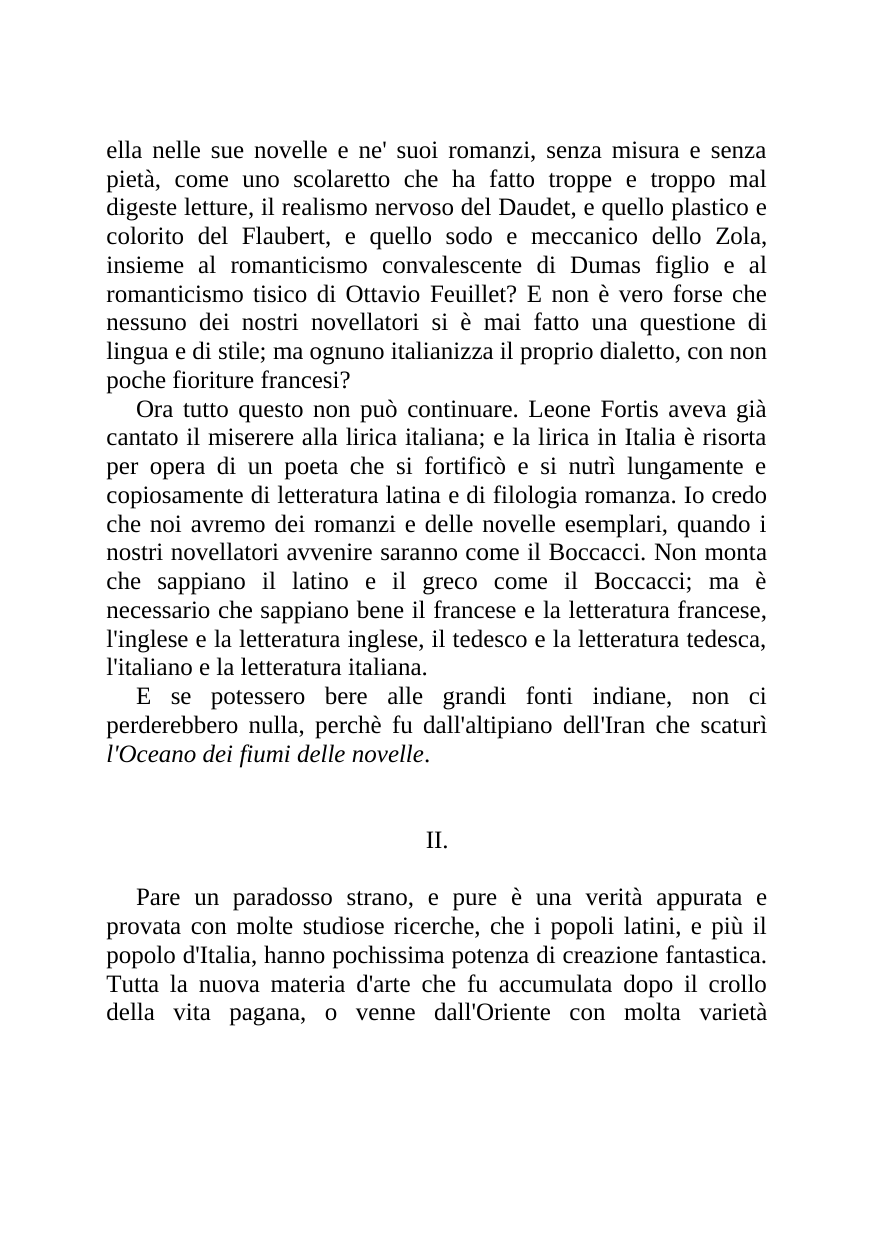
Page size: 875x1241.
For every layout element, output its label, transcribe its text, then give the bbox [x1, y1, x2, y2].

text Ora tutto questo non può continuare. Leone Fortis aveva già cantato il miserere alla lirica italiana; e la lirica in Italia è risorta per opera di un poeta che si fortificò e si nutrì lungamente e copiosamente di letteratura latina e di filologia romanza. Io credo che noi avremo dei romanzi e delle novelle esemplari, quando i nostri novellatori avvenire saranno come il Boccacci. Non monta che sappiano il latino e il greco come il Boccacci; ma è necessario che sappiano bene il francese e la letteratura francese, l'inglese e la letteratura inglese, il tedesco e la letteratura tedesca, l'italiano e la letteratura italiana. [106, 394, 768, 681]
text II. [106, 825, 768, 854]
text E se potessero bere alle grandi fonti indiane, non ci perderebbero nulla, perchè fu dall'altipiano dell'Iran che scaturì l'Oceano dei fiumi delle novelle. [106, 681, 768, 767]
text Pare un paradosso strano, e pure è una verità appurata e provata con molte studiose ricerche, che i popoli latini, e più il popolo d'Italia, hanno pochissima potenza di creazione fantastica. Tutta la nuova materia d'arte che fu accumulata dopo il crollo della vita pagana, o venne dall'Oriente con molta varietà [106, 882, 768, 1026]
text ella nelle sue novelle e ne' suoi romanzi, senza misura e senza pietà, come uno scolaretto che ha fatto troppe e troppo mal digeste letture, il realismo nervoso del Daudet, e quello plastico e colorito del Flaubert, e quello sodo e meccanico dello Zola, insieme al romanticismo convalescente di Dumas figlio e al romanticismo tisico di Ottavio Feuillet? E non è vero forse che nessuno dei nostri novellatori si è mai fatto una questione di lingua e di stile; ma ognuno italianizza il proprio dialetto, con non poche fioriture francesi? [106, 135, 768, 394]
